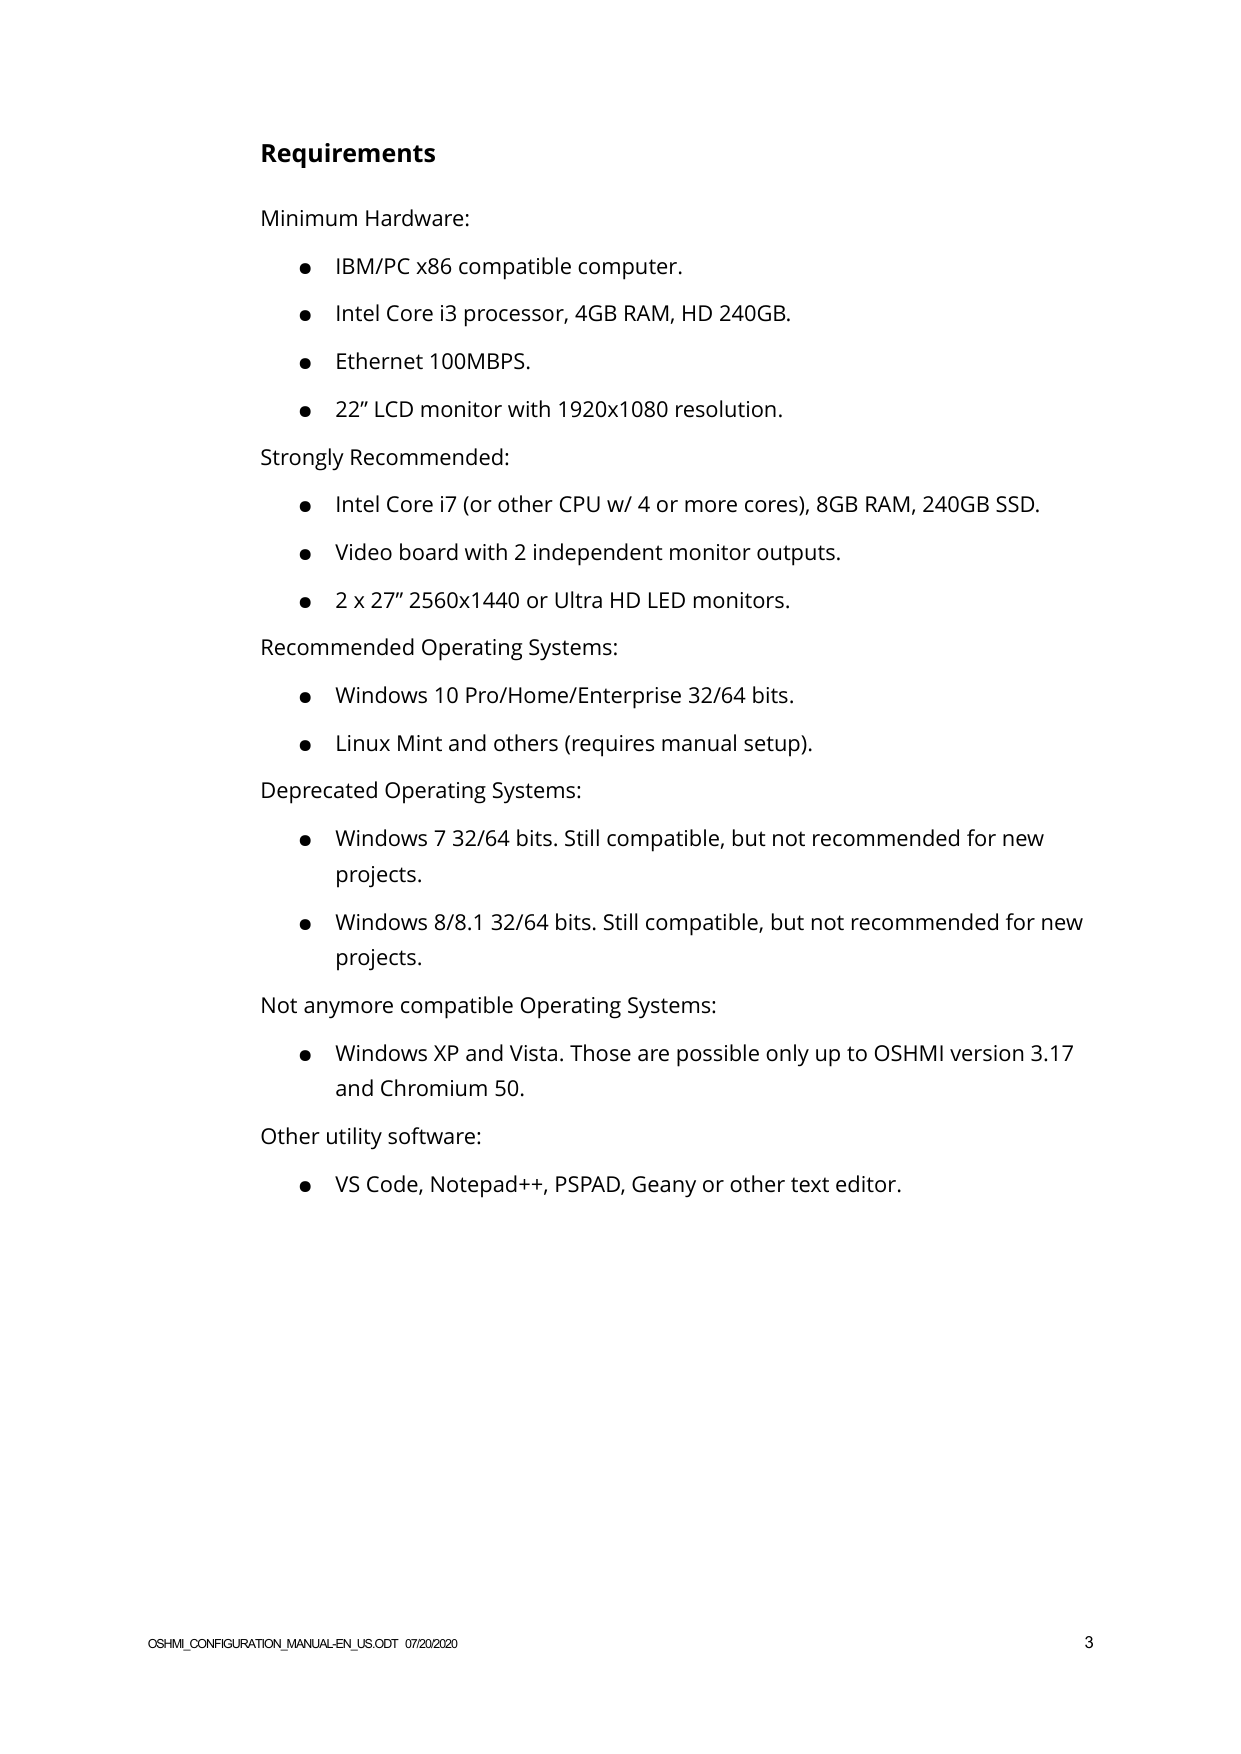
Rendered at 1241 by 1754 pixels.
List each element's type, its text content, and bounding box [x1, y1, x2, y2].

list Video board with 2 independent monitor outputs. [298, 537, 1093, 567]
list 2 x 27” 2560x1440 or Ultra HD LED monitors. [298, 584, 1093, 614]
list Intel Core i3 processor, 4GB RAM, HD 240GB. [298, 298, 1093, 328]
text Not anymore compatible Operating Systems: [260, 990, 1093, 1020]
list Intel Core i7 (or other CPU w/ 4 or more cores), 8GB RAM, 240GB SSD. [298, 489, 1093, 519]
list Windows 10 Pro/Home/Enterprise 32/64 bits. [298, 680, 1093, 710]
subtitle Requirements [260, 136, 1093, 170]
text Strongly Recommended: [260, 441, 1093, 471]
list Windows XP and Vista. Those are possible only up to OSHMI version 3.17 and Chromium 50. [298, 1038, 1093, 1103]
list Windows 7 32/64 bits. Still compatible, but not recommended for new projects. [298, 823, 1093, 889]
list 22” LCD monitor with 1920x1080 resolution. [298, 394, 1093, 423]
list VS Code, Notepad++, PSPAD, Geany or other text editor. [298, 1169, 1093, 1199]
list Windows 8/8.1 32/64 bits. Still compatible, but not recommended for new projects. [298, 907, 1093, 972]
list Linux Mint and others (requires manual setup). [298, 728, 1093, 757]
text Minimum Hardware: [260, 203, 1093, 233]
text Deprecated Operating Systems: [260, 775, 1093, 805]
list IBM/PC x86 compatible computer. [298, 251, 1093, 280]
list Ethernet 100MBPS. [298, 346, 1093, 376]
text Recommended Operating Systems: [260, 632, 1093, 662]
text Other utility software: [260, 1121, 1093, 1151]
